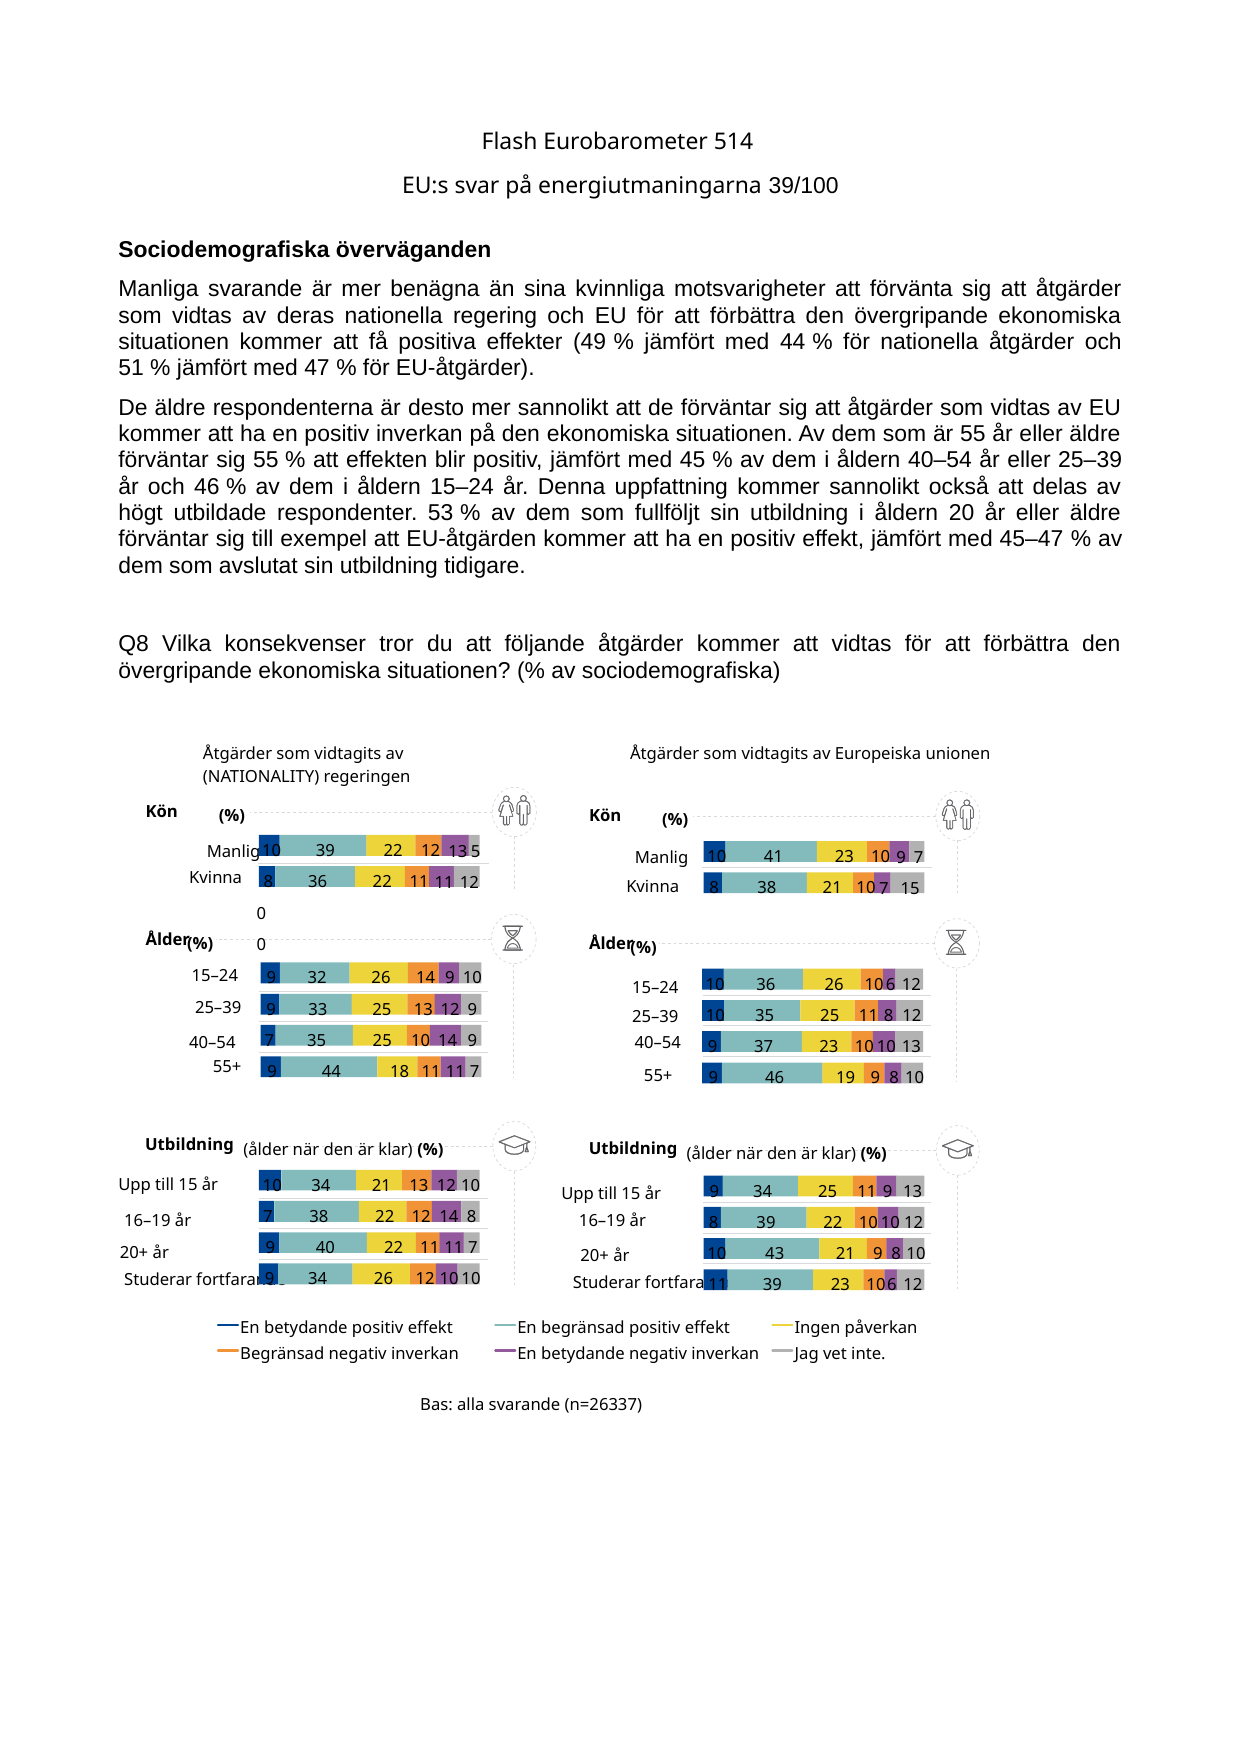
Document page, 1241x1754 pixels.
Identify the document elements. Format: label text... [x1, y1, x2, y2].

text De äldre respondenterna är desto mer sannolikt att de förväntar sig att åtgärder som vidtas av EU kommer att ha en positiv inverkan på den ekonomiska situationen. Av dem som är 55 år eller äldre förväntar sig 55 % att effekten blir positiv, jämfört med 45 % av dem i åldern 40–54 år eller 25–39 år och 46 % av dem i åldern 15–24 år. Denna uppfattning kommer sannolikt också att delas av högt utbildade respondenter. 53 % av dem som fullföljt sin utbildning i åldern 20 år eller äldre förväntar sig till exempel att EU-åtgärden kommer att ha en positiv effekt, jämfört med 45–47 % av dem som avslutat sin utbildning tidigare. [118, 393, 1122, 578]
text Manliga svarande är mer benägna än sina kvinnliga motsvarigheter att förvänta sig att åtgärder som vidtas av deras nationella regering och EU för att förbättra den övergripande ekonomiska situationen kommer att få positiva effekter (49 % jämfört med 44 % för nationella åtgärder och 51 % jämfört med 47 % för EU-åtgärder). [118, 275, 1122, 381]
text Q8 Vilka konsekvenser tror du att följande åtgärder kommer att vidtas för att förbättra den övergripande ekonomiska situationen? (% av sociodemografiska) [118, 630, 1122, 683]
text Sociodemografiska överväganden [118, 236, 1122, 262]
